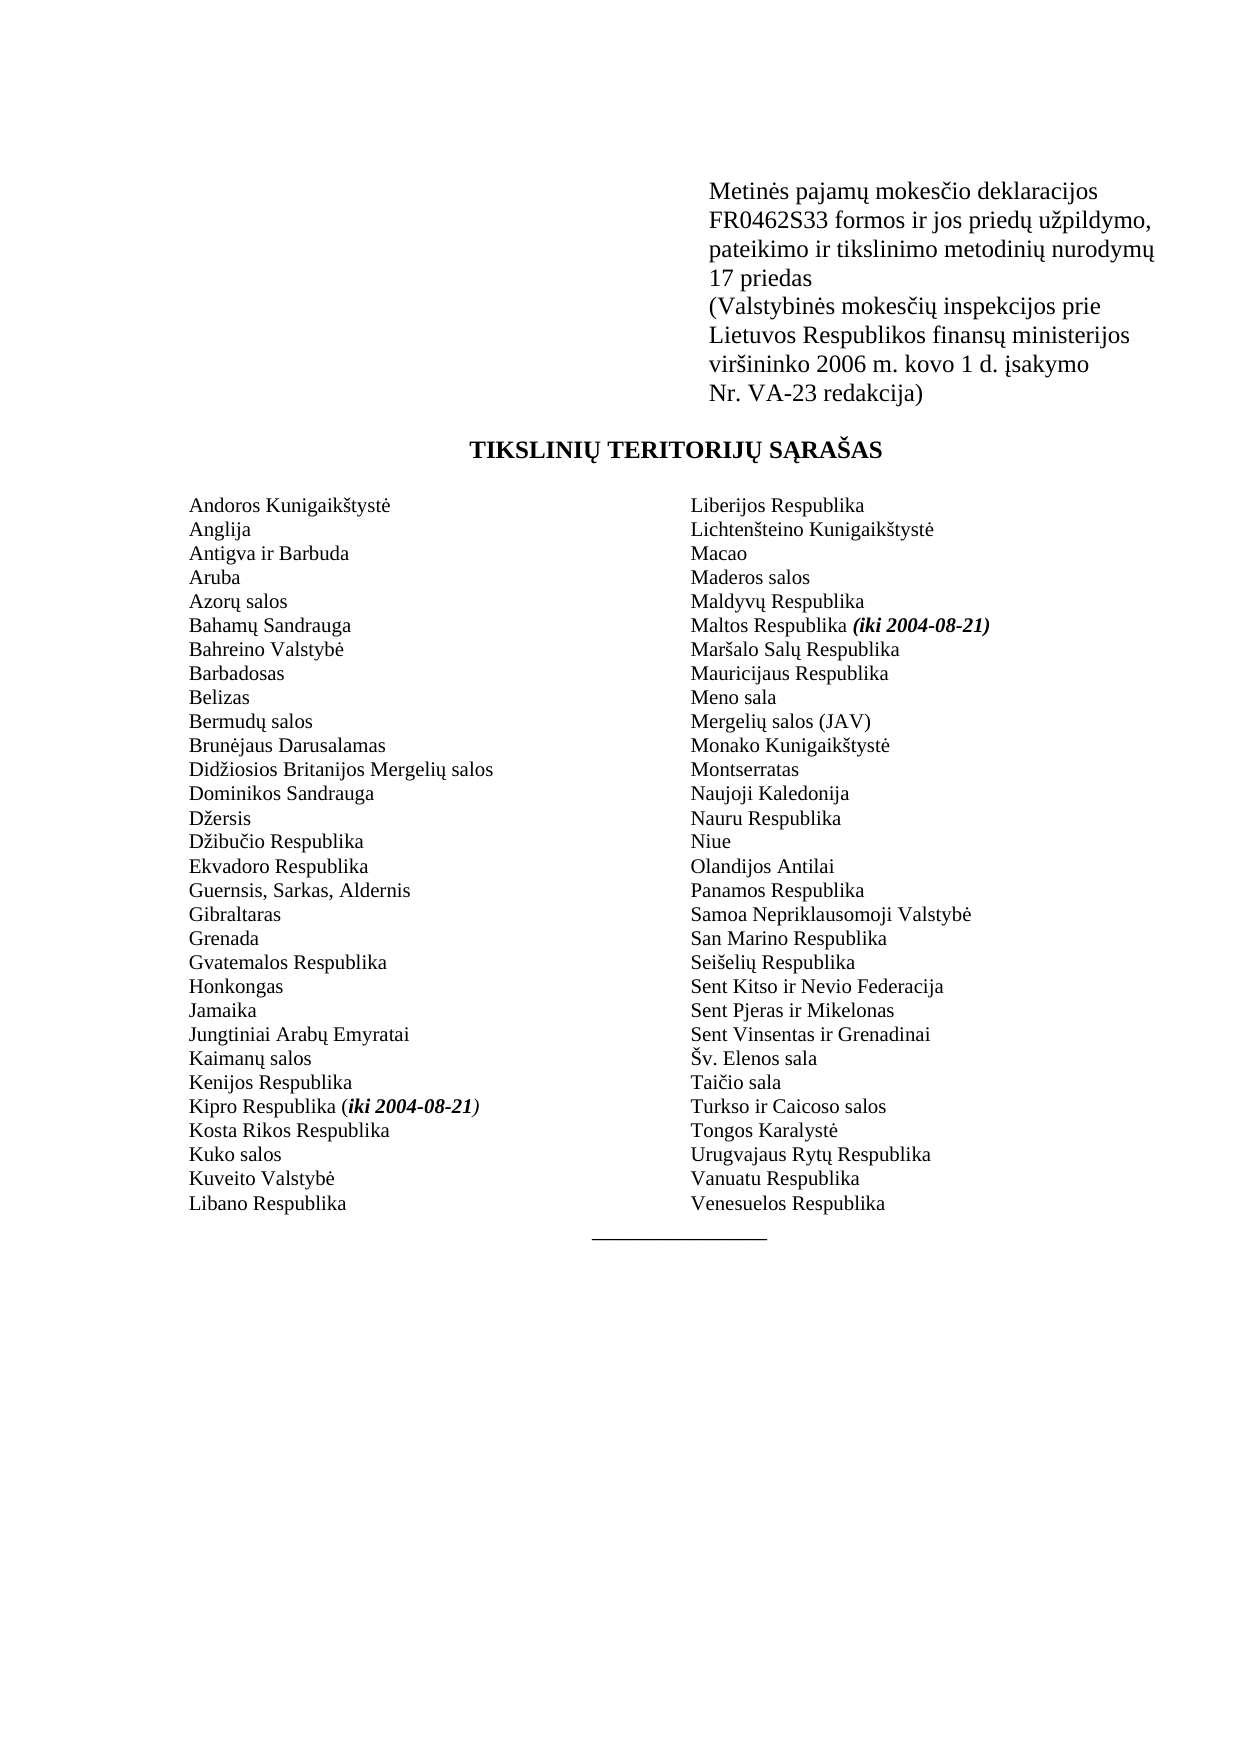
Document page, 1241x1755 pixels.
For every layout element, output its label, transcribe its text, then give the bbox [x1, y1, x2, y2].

table_cell Belizas [177, 685, 679, 709]
table_cell Bahamų Sandrauga [177, 613, 679, 637]
table_cell Naujoji Kaledonija [679, 781, 1181, 805]
table_cell Mauricijaus Respublika [679, 661, 1181, 685]
table_cell Kenijos Respublika [177, 1070, 679, 1094]
table_cell Tongos Karalystė [679, 1118, 1181, 1142]
table_cell Maltos Respublika (iki 2004-08-21) [679, 613, 1181, 637]
table_cell Anglija [177, 517, 679, 541]
table_cell San Marino Respublika [679, 926, 1181, 950]
table_cell Turkso ir Caicoso salos [679, 1094, 1181, 1118]
table_cell Honkongas [177, 974, 679, 998]
text pateikimo ir tikslinimo metodinių nurodymų [177, 234, 1181, 263]
table_cell Taičio sala [679, 1070, 1181, 1094]
table_cell Sent Vinsentas ir Grenadinai [679, 1022, 1181, 1046]
table_cell Ekvadoro Respublika [177, 854, 679, 878]
table_header Liberijos Respublika [679, 493, 1181, 517]
text Metinės pajamų mokesčio deklaracijos [177, 176, 1181, 205]
table_cell Niue [679, 830, 1181, 853]
table_cell Maderos salos [679, 565, 1181, 589]
table_cell Kipro Respublika (iki 2004-08-21) [177, 1094, 679, 1118]
table_cell Antigva ir Barbuda [177, 541, 679, 565]
table_cell Gibraltaras [177, 902, 679, 926]
table_cell Brunėjaus Darusalamas [177, 733, 679, 757]
table_cell Lichtenšteino Kunigaikštystė [679, 517, 1181, 541]
table_cell Maršalo Salų Respublika [679, 637, 1181, 661]
table_cell Macao [679, 541, 1181, 565]
table_cell Grenada [177, 926, 679, 950]
table_cell Aruba [177, 565, 679, 589]
table_cell Džibučio Respublika [177, 830, 679, 853]
table_cell Šv. Elenos sala [679, 1046, 1181, 1070]
table_cell Dominikos Sandrauga [177, 781, 679, 805]
table_cell Kaimanų salos [177, 1046, 679, 1070]
text Lietuvos Respublikos finansų ministerijos [177, 320, 1181, 349]
table_cell Nauru Respublika [679, 805, 1181, 829]
table_cell Montserratas [679, 757, 1181, 781]
text Nr. VA-23 redakcija) [177, 378, 1181, 406]
table_cell Samoa Nepriklausomoji Valstybė [679, 902, 1181, 926]
table_cell Monako Kunigaikštystė [679, 733, 1181, 757]
table_cell Bahreino Valstybė [177, 637, 679, 661]
table_cell Guernsis, Sarkas, Aldernis [177, 878, 679, 902]
table_cell Jungtiniai Arabų Emyratai [177, 1022, 679, 1046]
text TIKSLINIŲ TERITORIJŲ SĄRAŠAS [177, 435, 1181, 464]
text viršininko 2006 m. kovo 1 d. įsakymo [177, 349, 1181, 378]
text 17 priedas [177, 263, 1181, 291]
text FR0462S33 formos ir jos priedų užpildymo, [177, 205, 1181, 234]
table_cell Kosta Rikos Respublika [177, 1118, 679, 1142]
table_cell Džersis [177, 805, 679, 829]
table_cell Venesuelos Respublika [679, 1190, 1181, 1214]
table_cell Urugvajaus Rytų Respublika [679, 1142, 1181, 1166]
table_cell Maldyvų Respublika [679, 589, 1181, 613]
table_cell Kuko salos [177, 1142, 679, 1166]
table_cell Mergelių salos (JAV) [679, 709, 1181, 733]
table_cell Sent Kitso ir Nevio Federacija [679, 974, 1181, 998]
table_cell Kuveito Valstybė [177, 1166, 679, 1190]
table_cell Azorų salos [177, 589, 679, 613]
table_cell Vanuatu Respublika [679, 1166, 1181, 1190]
text (Valstybinės mokesčių inspekcijos prie [177, 291, 1181, 320]
table_cell Didžiosios Britanijos Mergelių salos [177, 757, 679, 781]
table_cell Barbadosas [177, 661, 679, 685]
table_cell Seišelių Respublika [679, 950, 1181, 974]
table_cell Sent Pjeras ir Mikelonas [679, 998, 1181, 1022]
table_cell Gvatemalos Respublika [177, 950, 679, 974]
table_cell Panamos Respublika [679, 878, 1181, 902]
table_cell Bermudų salos [177, 709, 679, 733]
text ______________ [177, 1214, 1181, 1243]
table_header Andoros Kunigaikštystė [177, 493, 679, 517]
table_cell Jamaika [177, 998, 679, 1022]
table_cell Libano Respublika [177, 1190, 679, 1214]
table_cell Olandijos Antilai [679, 854, 1181, 878]
table_cell Meno sala [679, 685, 1181, 709]
